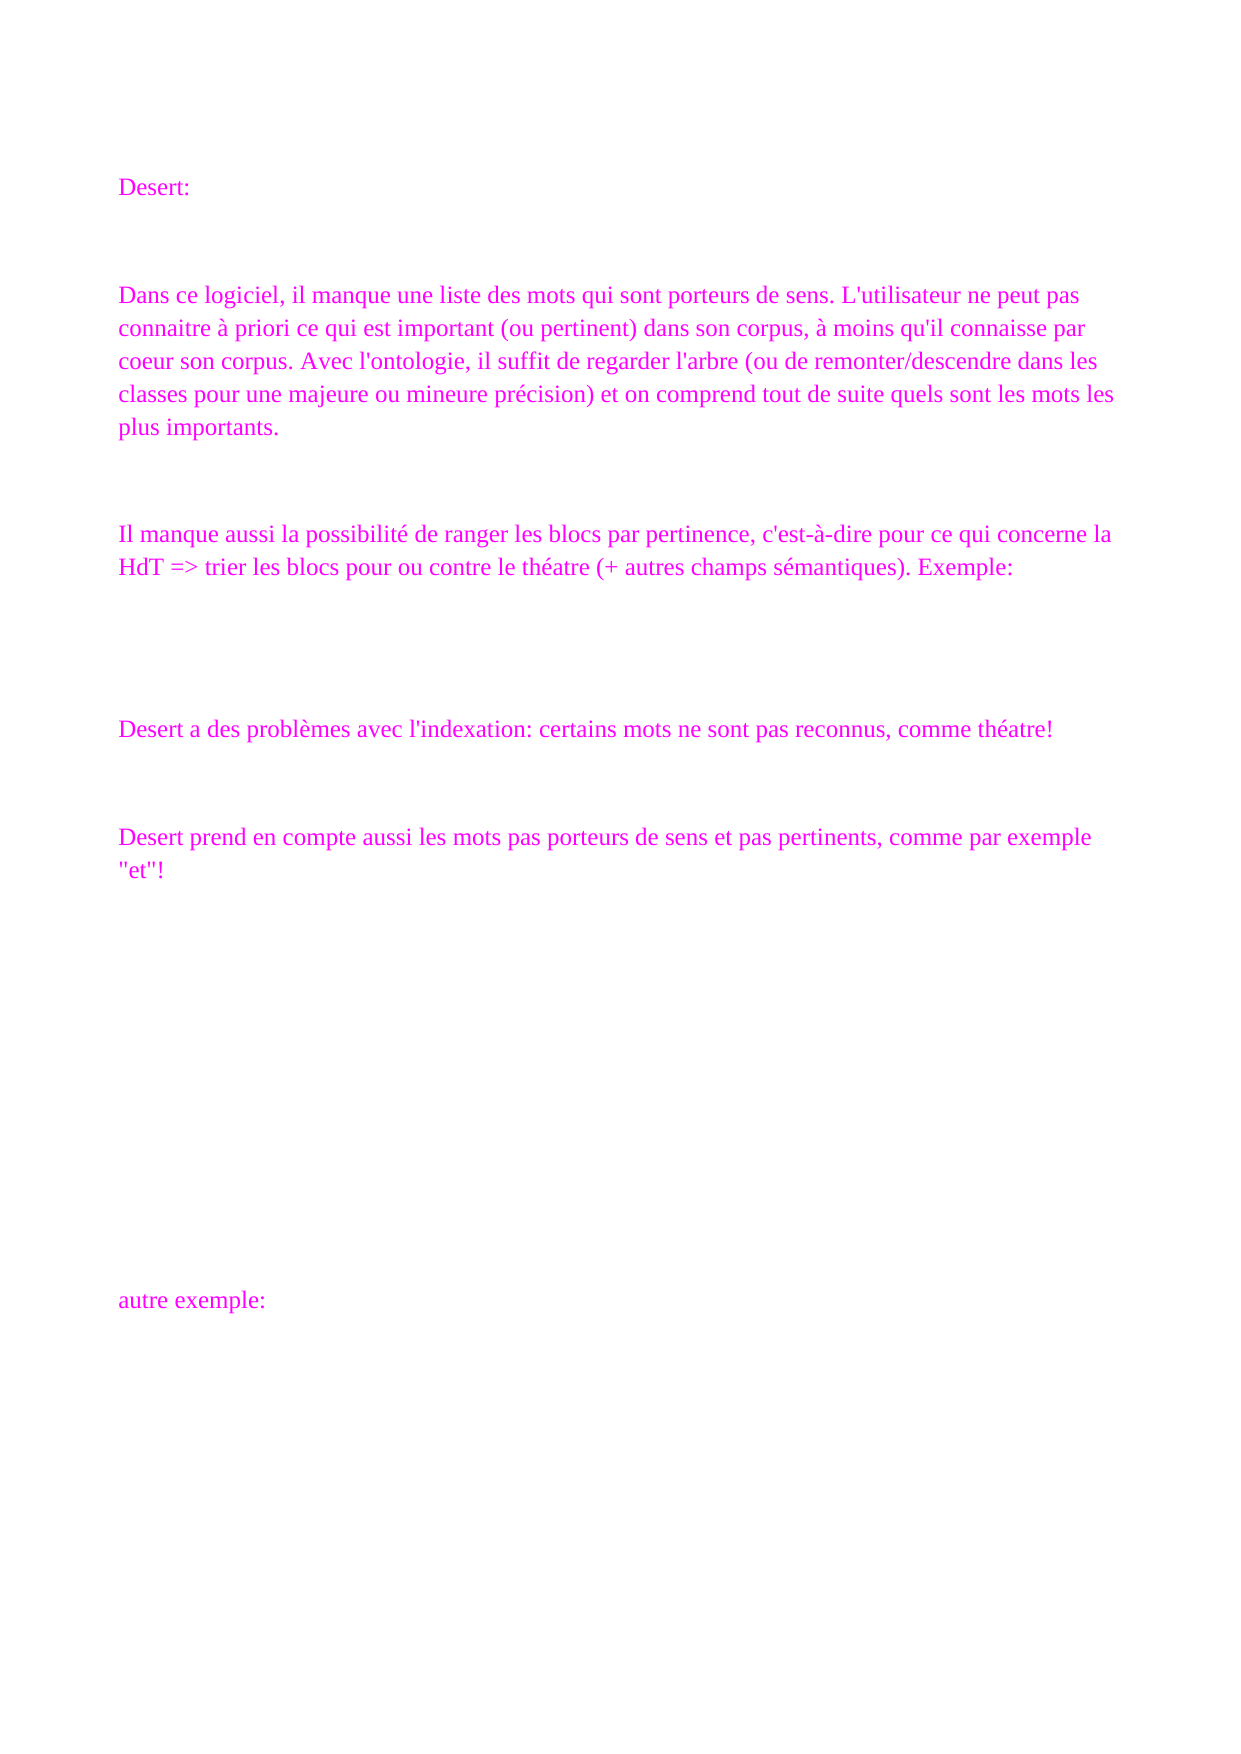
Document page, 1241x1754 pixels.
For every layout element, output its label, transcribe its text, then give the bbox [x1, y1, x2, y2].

text Il manque aussi la possibilité de ranger les blocs par pertinence, c'est-à-dire pour ce qui concerne la HdT => trier les blocs pour ou contre le théatre (+ autres champs sémantiques). Exemple: [118, 519, 1122, 581]
text Desert: [118, 172, 1122, 201]
text Dans ce logiciel, il manque une liste des mots qui sont porteurs de sens. L'utilisateur ne peut pas connaitre à priori ce qui est important (ou pertinent) dans son corpus, à moins qu'il connaisse par coeur son corpus. Avec l'ontologie, il suffit de regarder l'arbre (ou de remonter/descendre dans les classes pour une majeure ou mineure précision) et on comprend tout de suite quels sont les mots les plus importants. [118, 280, 1122, 441]
text Desert a des problèmes avec l'indexation: certains mots ne sont pas reconnus, comme théatre! [118, 714, 1122, 743]
text Desert prend en compte aussi les mots pas porteurs de sens et pas pertinents, comme par exemple "et"! [118, 822, 1122, 883]
text autre exemple: [118, 1286, 1122, 1314]
